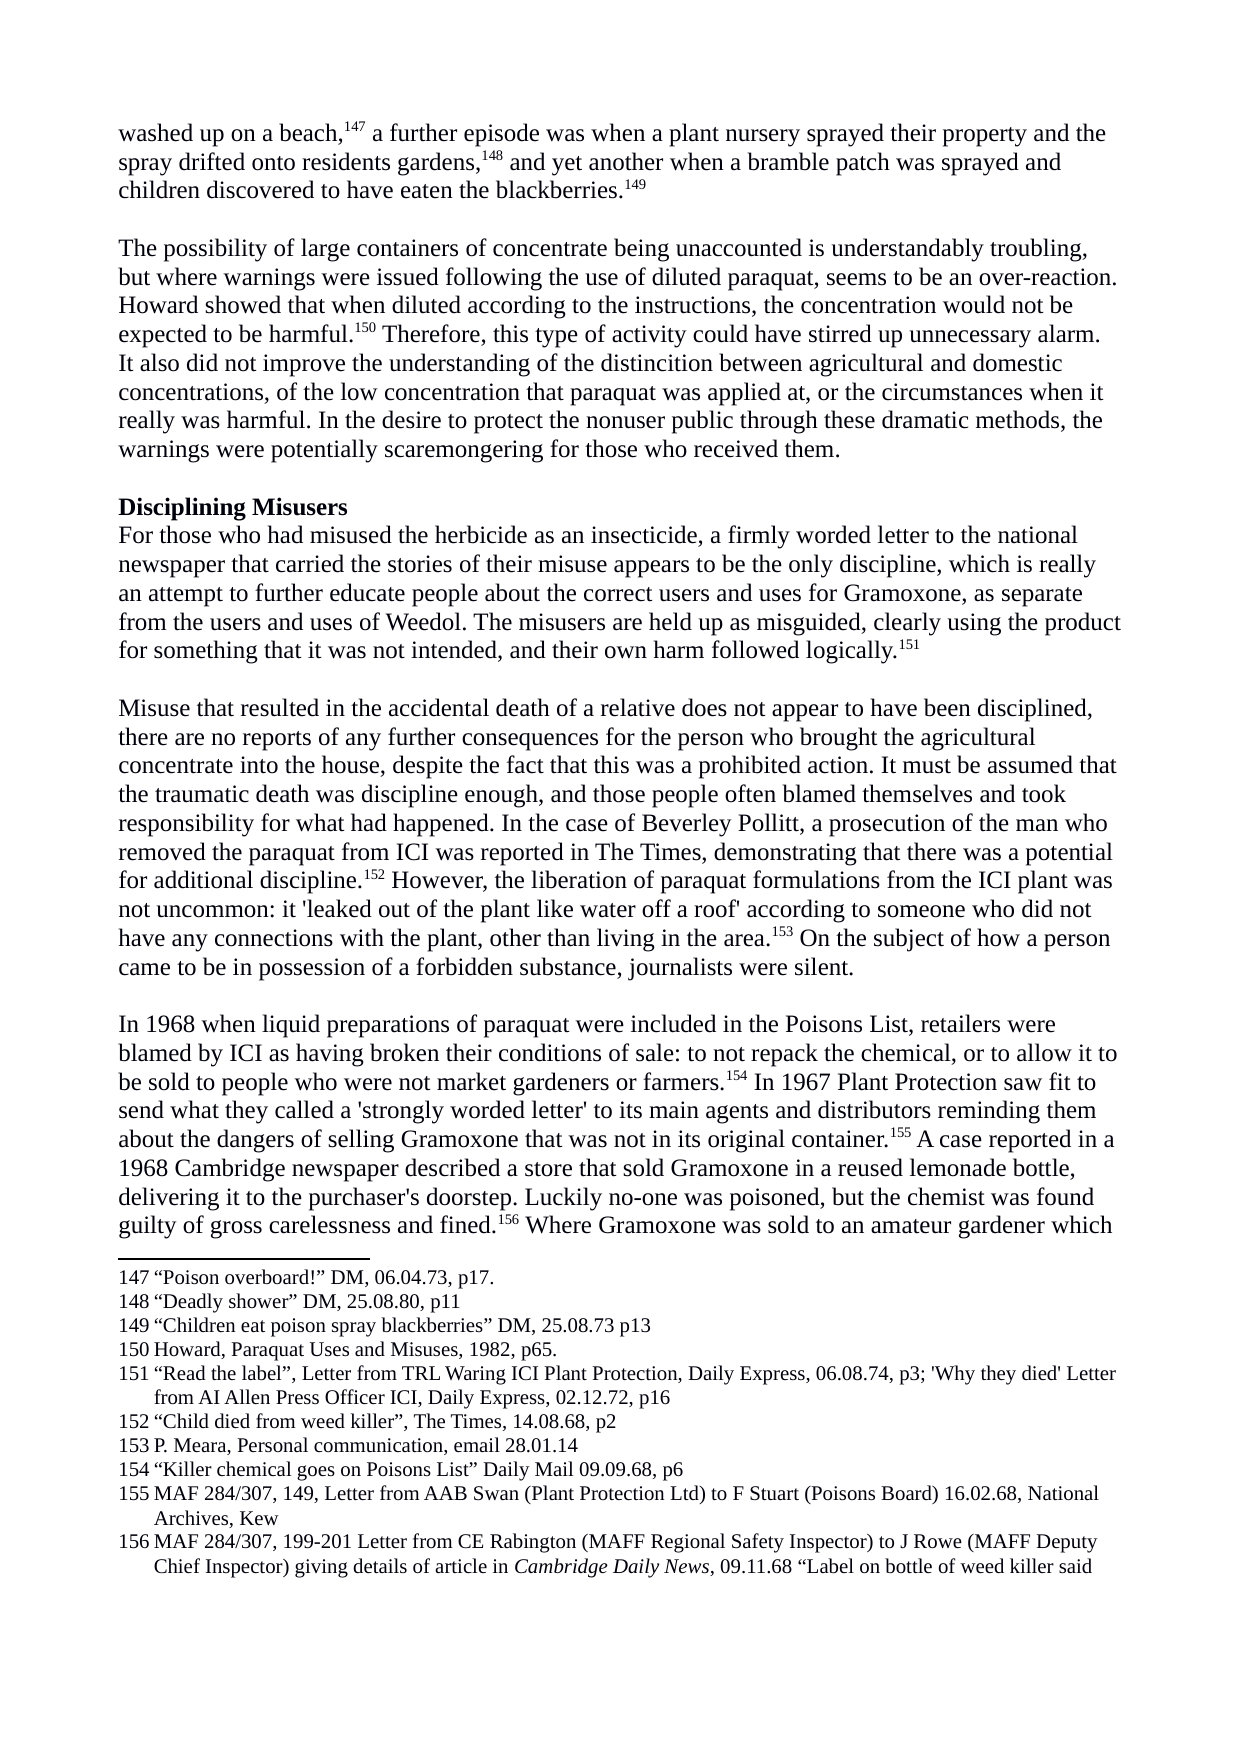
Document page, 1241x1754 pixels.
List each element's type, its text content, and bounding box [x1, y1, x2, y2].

text Misuse that resulted in the accidental death of a relative does not appear to have been disciplined, there are no reports of any further consequences for the person who brought the agricultural concentrate into the house, despite the fact that this was a prohibited action. It must be assumed that the traumatic death was discipline enough, and those people often blamed themselves and took responsibility for what had happened. In the case of Beverley Pollitt, a prosecution of the man who removed the paraquat from ICI was reported in The Times, demonstrating that there was a potential for additional discipline. However, the liberation of paraquat formulations from the ICI plant was not uncommon: it 'leaked out of the plant like water off a roof' according to someone who did not have any connections with the plant, other than living in the area. On the subject of how a person came to be in possession of a forbidden substance, journalists were silent. [118, 693, 1122, 981]
text “Children eat poison spray blackberries” DM, 25.08.73 p13 [118, 1313, 1122, 1337]
text P. Meara, Personal communication, email 28.01.14 [118, 1433, 1122, 1457]
text MAF 284/307, 149, Letter from AAB Swan (Plant Protection Ltd) to F Stuart (Poisons Board) 16.02.68, National Archives, Kew [118, 1481, 1122, 1529]
text “Deadly shower” DM, 25.08.80, p11 [118, 1289, 1122, 1313]
text “Child died from weed killer”, The Times, 14.08.68, p2 [118, 1409, 1122, 1433]
text Howard, Paraquat Uses and Misuses, 1982, p65. [118, 1337, 1122, 1361]
text washed up on a beach, a further episode was when a plant nursery sprayed their property and the spray drifted onto residents gardens, and yet another when a bramble patch was sprayed and children discovered to have eaten the blackberries. [118, 118, 1122, 204]
text “Read the label”, Letter from TRL Waring ICI Plant Protection, Daily Express, 06.08.74, p3; 'Why they died' Letter from AI Allen Press Officer ICI, Daily Express, 02.12.72, p16 [118, 1361, 1122, 1409]
text “Killer chemical goes on Poisons List” Daily Mail 09.09.68, p6 [118, 1457, 1122, 1481]
text For those who had misused the herbicide as an insecticide, a firmly worded letter to the national newspaper that carried the stories of their misuse appears to be the only discipline, which is really an attempt to further educate people about the correct users and uses for Gramoxone, as separate from the users and uses of Weedol. The misusers are held up as misguided, clearly using the product for something that it was not intended, and their own harm followed logically. [118, 521, 1122, 664]
text MAF 284/307, 199-201 Letter from CE Rabington (MAFF Regional Safety Inspector) to J Rowe (MAFF Deputy Chief Inspector) giving details of article in Cambridge Daily News, 09.11.68 “Label on bottle of weed killer said [118, 1529, 1122, 1578]
text “Poison overboard!” DM, 06.04.73, p17. [118, 1265, 1122, 1289]
text In 1968 when liquid preparations of paraquat were included in the Poisons List, retailers were blamed by ICI as having broken their conditions of sale: to not repack the chemical, or to allow it to be sold to people who were not market gardeners or farmers. In 1967 Plant Protection saw fit to send what they called a 'strongly worded letter' to its main agents and distributors reminding them about the dangers of selling Gramoxone that was not in its original container. A case reported in a 1968 Cambridge newspaper described a store that sold Gramoxone in a reused lemonade bottle, delivering it to the purchaser's doorstep. Luckily no-one was poisoned, but the chemist was found guilty of gross carelessness and fined. Where Gramoxone was sold to an amateur gardener which [118, 1009, 1122, 1239]
text Disciplining Misusers [118, 492, 1122, 521]
text The possibility of large containers of concentrate being unaccounted is understandably troubling, but where warnings were issued following the use of diluted paraquat, seems to be an over-reaction. Howard showed that when diluted according to the instructions, the concentration would not be expected to be harmful. Therefore, this type of activity could have stirred up unnecessary alarm. It also did not improve the understanding of the distincition between agricultural and domestic concentrations, of the low concentration that paraquat was applied at, or the circumstances when it really was harmful. In the desire to protect the nonuser public through these dramatic methods, the warnings were potentially scaremongering for those who received them. [118, 233, 1122, 463]
